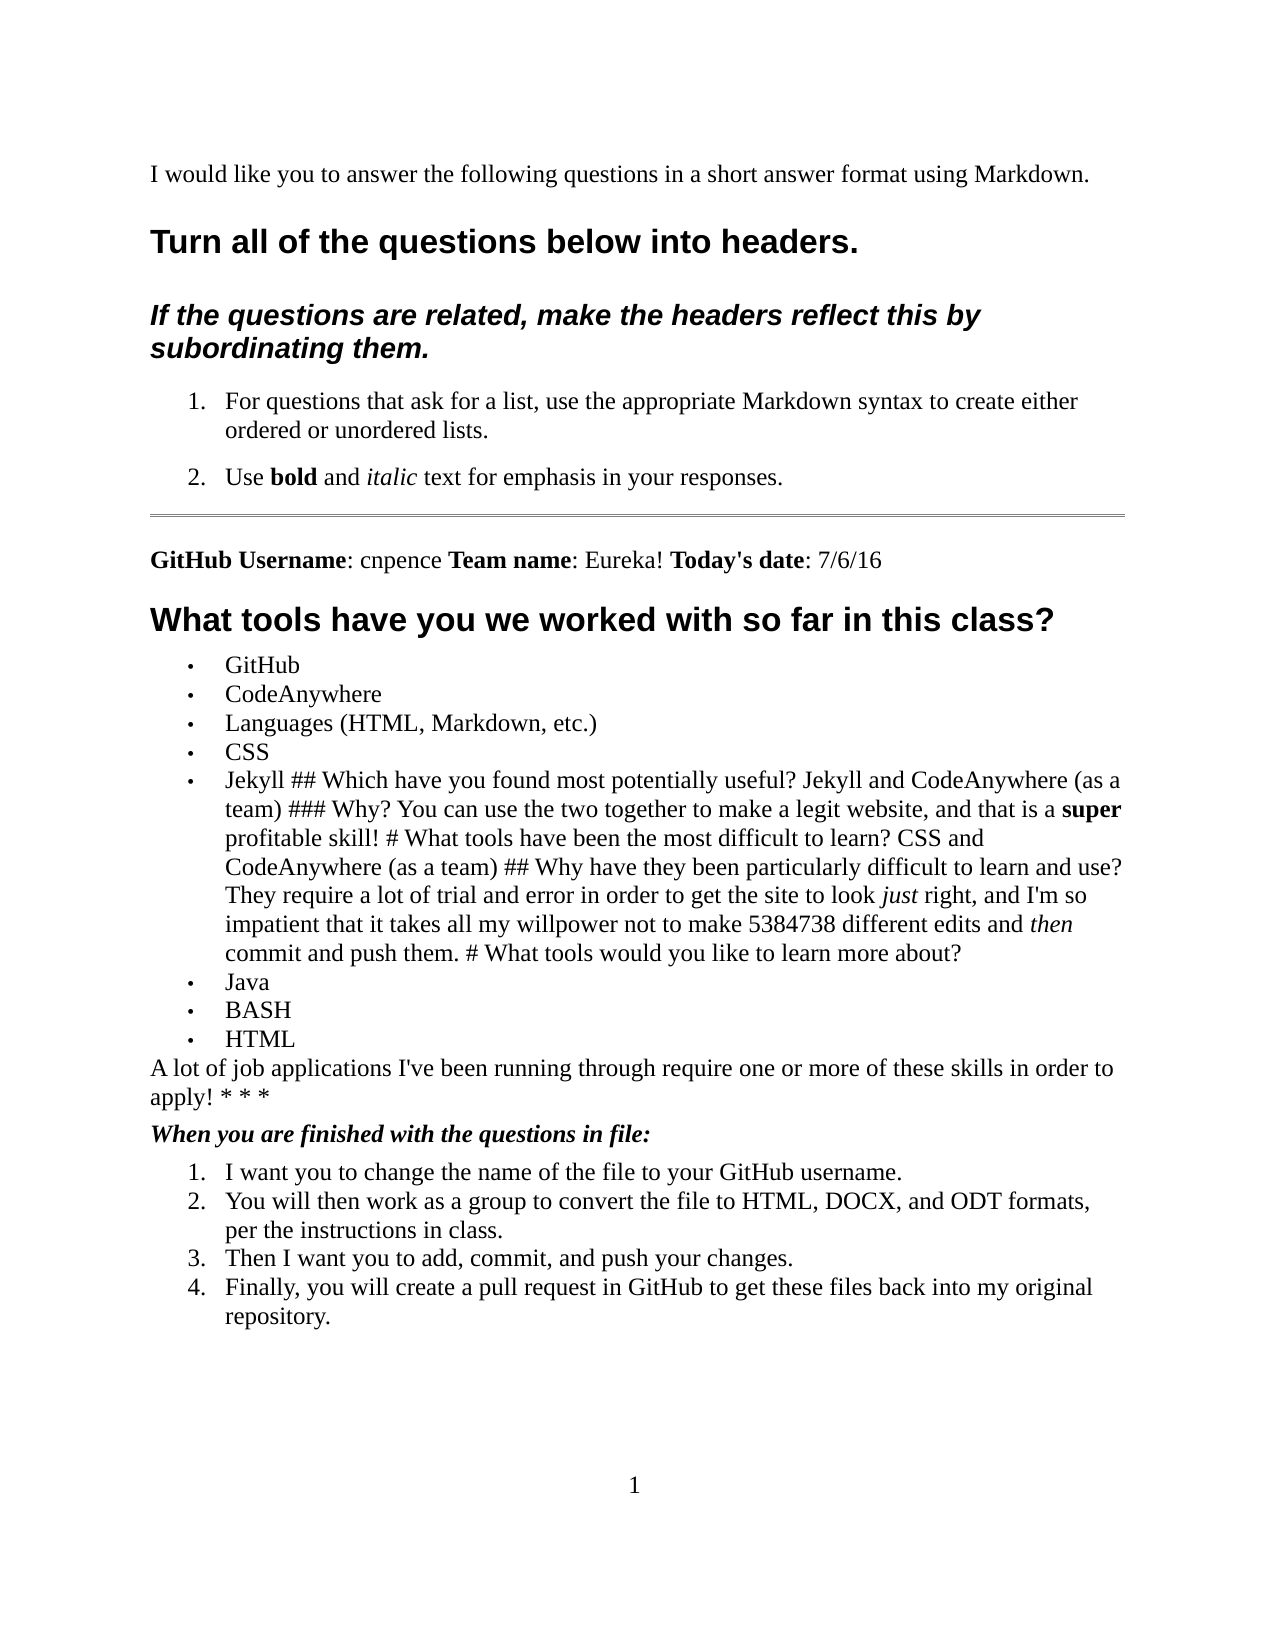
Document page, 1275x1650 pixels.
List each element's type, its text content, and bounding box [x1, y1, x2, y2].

list CodeAnywhere [187, 679, 1125, 708]
list GitHub [187, 651, 1125, 679]
list For questions that ask for a list, use the appropriate Markdown syntax to create either ordered or unordered lists. [187, 386, 1125, 444]
list Finally, you will create a pull request in GitHub to get these files back into my original repository. [187, 1272, 1125, 1330]
list Languages (HTML, Markdown, etc.) [187, 708, 1125, 737]
text A lot of job applications I've been running through require one or more of these skills in order to apply! * * * [150, 1053, 1125, 1111]
list Jekyll ## Which have you found most potentially useful? Jekyll and CodeAnywhere (as a team) ### Why? You can use the two together to make a legit website, and that is a super profitable skill! # What tools have been the most difficult to learn? CSS and CodeAnywhere (as a team) ## Why have they been particularly difficult to learn and use? They require a lot of trial and error in order to get the site to look just right, and I'm so impatient that it takes all my willpower not to make 5384738 different edits and then commit and push them. # What tools would you like to learn more about? [187, 766, 1125, 967]
subtitle If the questions are related, make the headers reflect this by subordinating them. [150, 298, 1125, 365]
list You will then work as a group to convert the file to HTML, DOCX, and ODT formats, per the instructions in class. [187, 1186, 1125, 1243]
list HTML [187, 1024, 1125, 1053]
list CSS [187, 737, 1125, 766]
text I would like you to answer the following questions in a short answer format using Markdown. [150, 159, 1125, 188]
subtitle What tools have you we worked with so far in this class? [150, 599, 1125, 638]
text When you are finished with the questions in file: [150, 1119, 1125, 1148]
text GitHub Username: cnpence Team name: Eureka! Today's date: 7/6/16 [150, 546, 1125, 574]
list Then I want you to add, commit, and push your changes. [187, 1243, 1125, 1272]
list Java [187, 967, 1125, 996]
subtitle Turn all of the questions below into headers. [150, 222, 1125, 260]
list BASH [187, 996, 1125, 1024]
list Use bold and italic text for emphasis in your responses. [187, 462, 1125, 491]
list I want you to change the name of the file to your GitHub username. [187, 1157, 1125, 1186]
